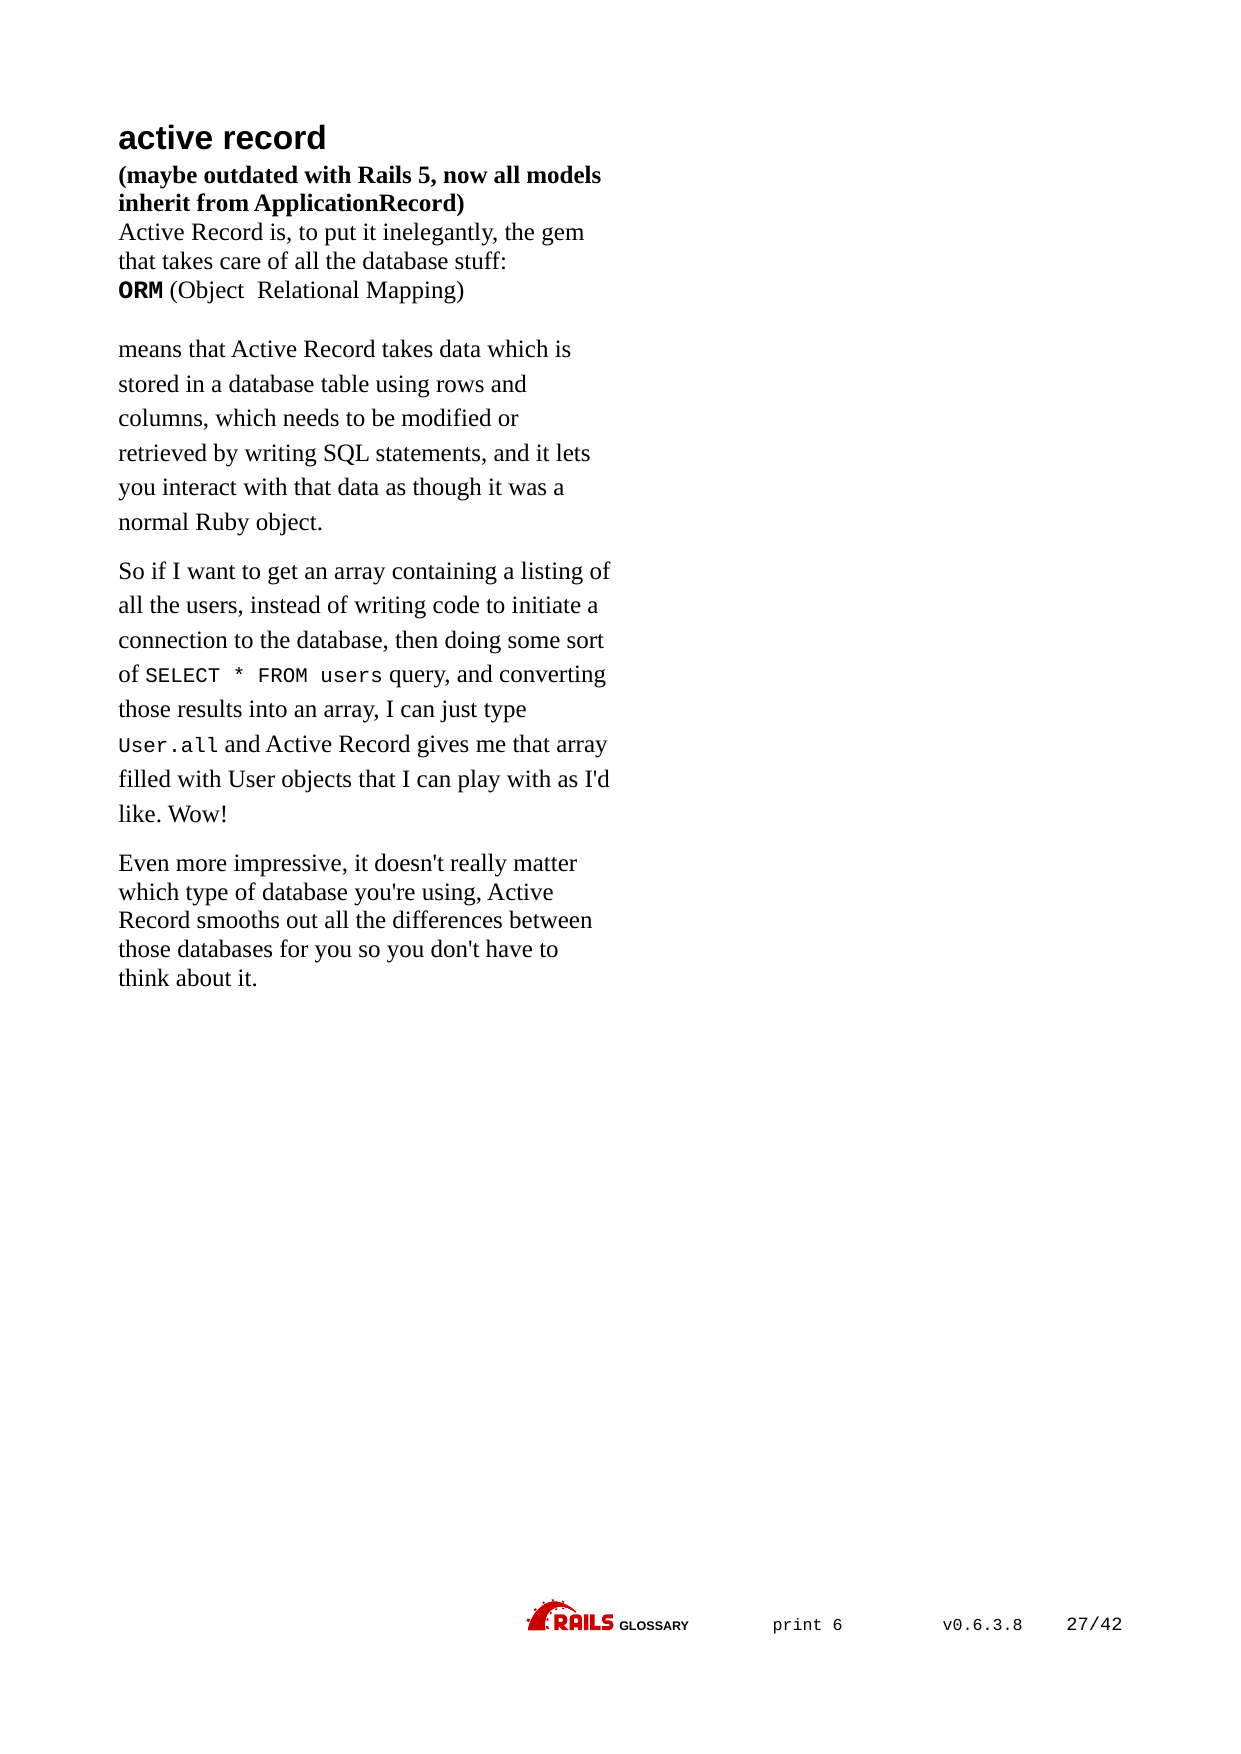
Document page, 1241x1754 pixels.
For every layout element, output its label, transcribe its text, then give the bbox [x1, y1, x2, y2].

text means that Active Record takes data which is stored in a database table using rows and columns, which needs to be modified or retrieved by writing SQL statements, and it lets you interact with that data as though it was a normal Ruby object. [118, 334, 611, 535]
text Even more impressive, it doesn't really matter which type of database you're using, Active Record smooths out all the differences between those databases for you so you don't have to think about it. [118, 848, 611, 992]
text (maybe outdated with Rails 5, now all models inherit from ApplicationRecord) [118, 160, 611, 217]
text Active Record is, to put it inelegantly, the gem that takes care of all the database stuff: [118, 217, 611, 275]
subtitle active record [118, 118, 611, 157]
text ORM (Object Relational Mapping) [118, 275, 611, 306]
text So if I want to get an array containing a listing of all the users, instead of writing code to initiate a connection to the database, then doing some sort of SELECT * FROM users query, and converting those results into an array, I can just type User.all and Active Record gives me that array filled with User objects that I can play with as I'd like. Wow! [118, 556, 611, 827]
